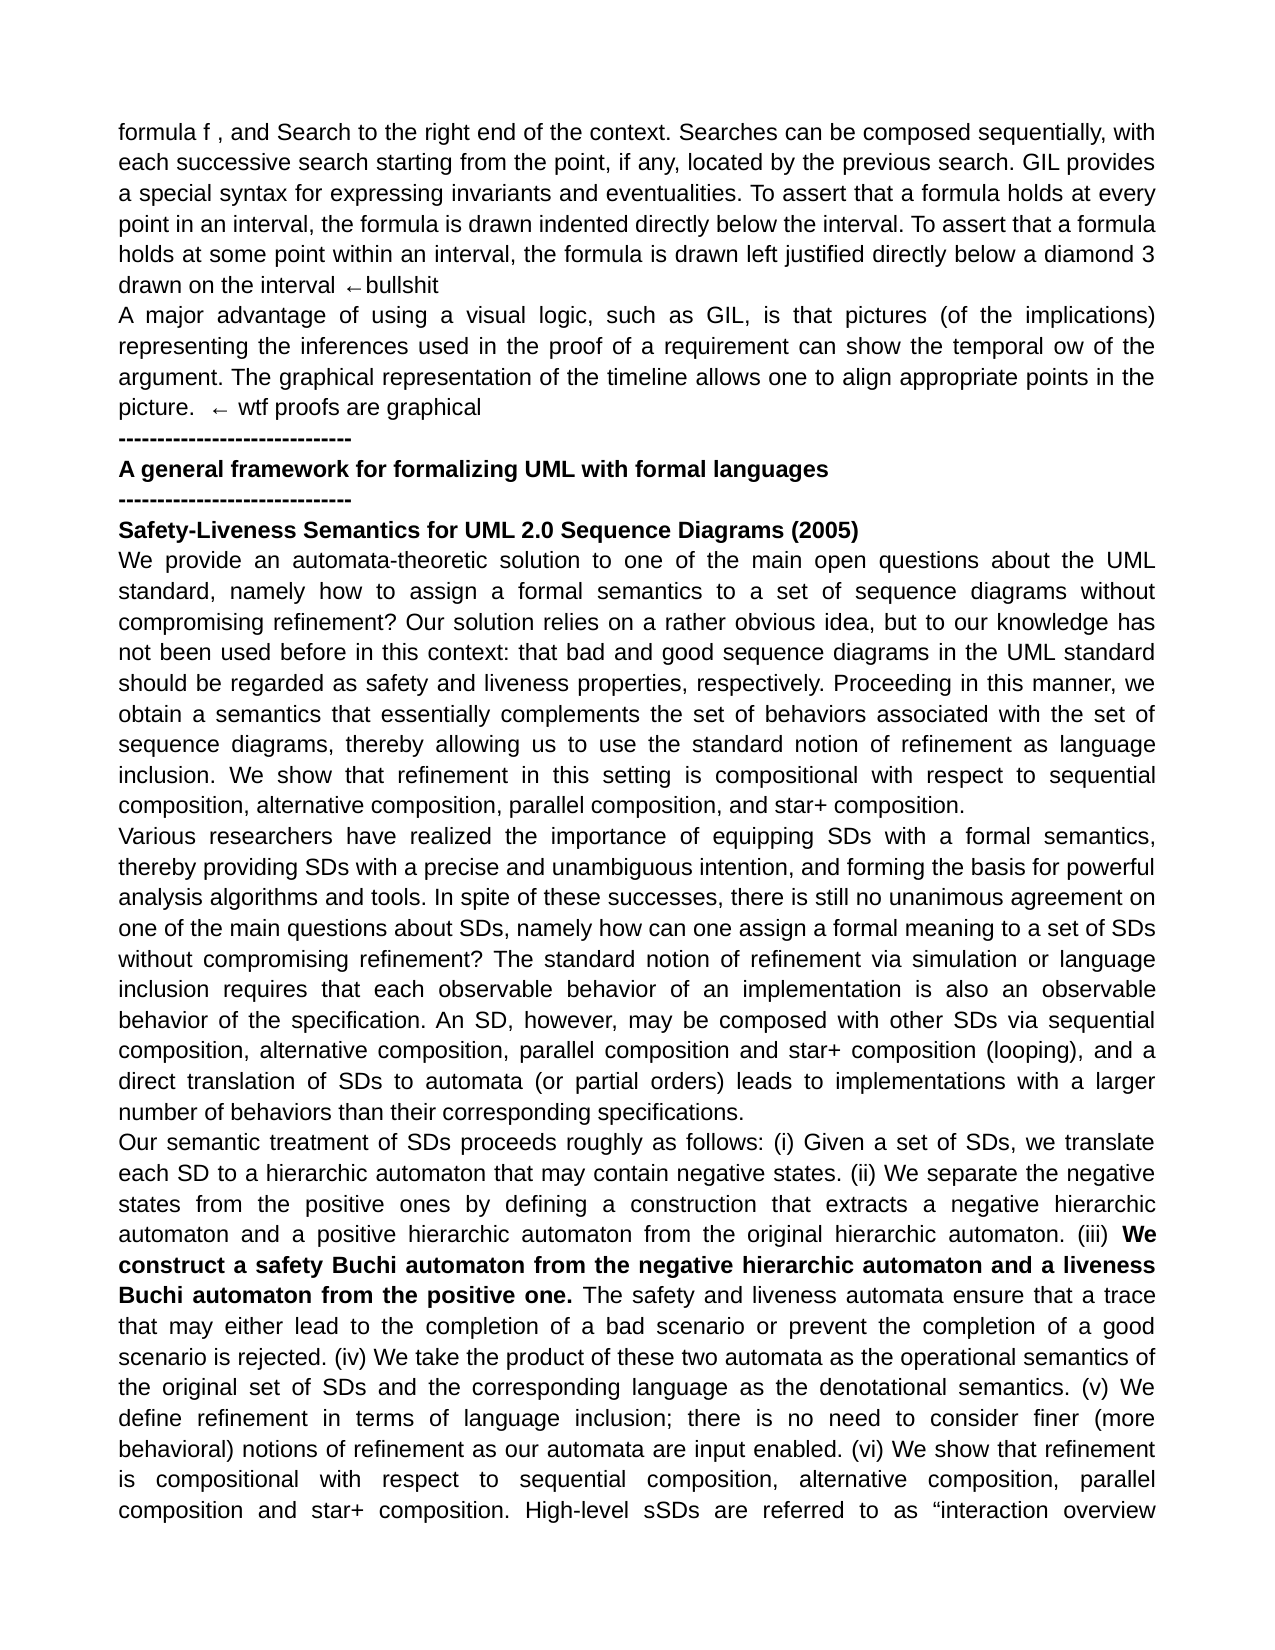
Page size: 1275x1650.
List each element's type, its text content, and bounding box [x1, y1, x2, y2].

text A general framework for formalizing UML with formal languages [118, 455, 1157, 482]
text formula f , and Search to the right end of the context. Searches can be composed sequentially, with each successive search starting from the point, if any, located by the previous search. GIL provides a special syntax for expressing invariants and eventualities. To assert that a formula holds at every point in an interval, the formula is drawn indented directly below the interval. To assert that a formula holds at some point within an interval, the formula is drawn left justified directly below a diamond 3 drawn on the interval ←bullshit [118, 118, 1157, 298]
text A major advantage of using a visual logic, such as GIL, is that pictures (of the implications) representing the inferences used in the proof of a requirement can show the temporal ow of the argument. The graphical representation of the timeline allows one to align appropriate points in the picture. ← wtf proofs are graphical [118, 302, 1157, 421]
text Various researchers have realized the importance of equipping SDs with a formal semantics, thereby providing SDs with a precise and unambiguous intention, and forming the basis for powerful analysis algorithms and tools. In spite of these successes, there is still no unanimous agreement on one of the main questions about SDs, namely how can one assign a formal meaning to a set of SDs without compromising refinement? The standard notion of refinement via simulation or language inclusion requires that each observable behavior of an implementation is also an observable behavior of the specification. An SD, however, may be composed with other SDs via sequential composition, alternative composition, parallel composition and star+ composition (looping), and a direct translation of SDs to automata (or partial orders) leads to implementations with a larger number of behaviors than their corresponding specifications. [118, 822, 1157, 1125]
text ------------------------------ [118, 486, 1157, 512]
text Our semantic treatment of SDs proceeds roughly as follows: (i) Given a set of SDs, we translate each SD to a hierarchic automaton that may contain negative states. (ii) We separate the negative states from the positive ones by defining a construction that extracts a negative hierarchic automaton and a positive hierarchic automaton from the original hierarchic automaton. (iii) We construct a safety Buchi automaton from the negative hierarchic automaton and a liveness Buchi automaton from the positive one. The safety and liveness automata ensure that a trace that may either lead to the completion of a bad scenario or prevent the completion of a good scenario is rejected. (iv) We take the product of these two automata as the operational semantics of the original set of SDs and the corresponding language as the denotational semantics. (v) We define refinement in terms of language inclusion; there is no need to consider finer (more behavioral) notions of refinement as our automata are input enabled. (vi) We show that refinement is compositional with respect to sequential composition, alternative composition, parallel composition and star+ composition. High-level sSDs are referred to as “interaction overview [118, 1129, 1157, 1523]
text ------------------------------ [118, 424, 1157, 451]
text Safety-Liveness Semantics for UML 2.0 Sequence Diagrams (2005) [118, 516, 1157, 543]
text We provide an automata-theoretic solution to one of the main open questions about the UML standard, namely how to assign a formal semantics to a set of sequence diagrams without compromising refinement? Our solution relies on a rather obvious idea, but to our knowledge has not been used before in this context: that bad and good sequence diagrams in the UML standard should be regarded as safety and liveness properties, respectively. Proceeding in this manner, we obtain a semantics that essentially complements the set of behaviors associated with the set of sequence diagrams, thereby allowing us to use the standard notion of refinement as language inclusion. We show that refinement in this setting is compositional with respect to sequential composition, alternative composition, parallel composition, and star+ composition. [118, 547, 1157, 819]
